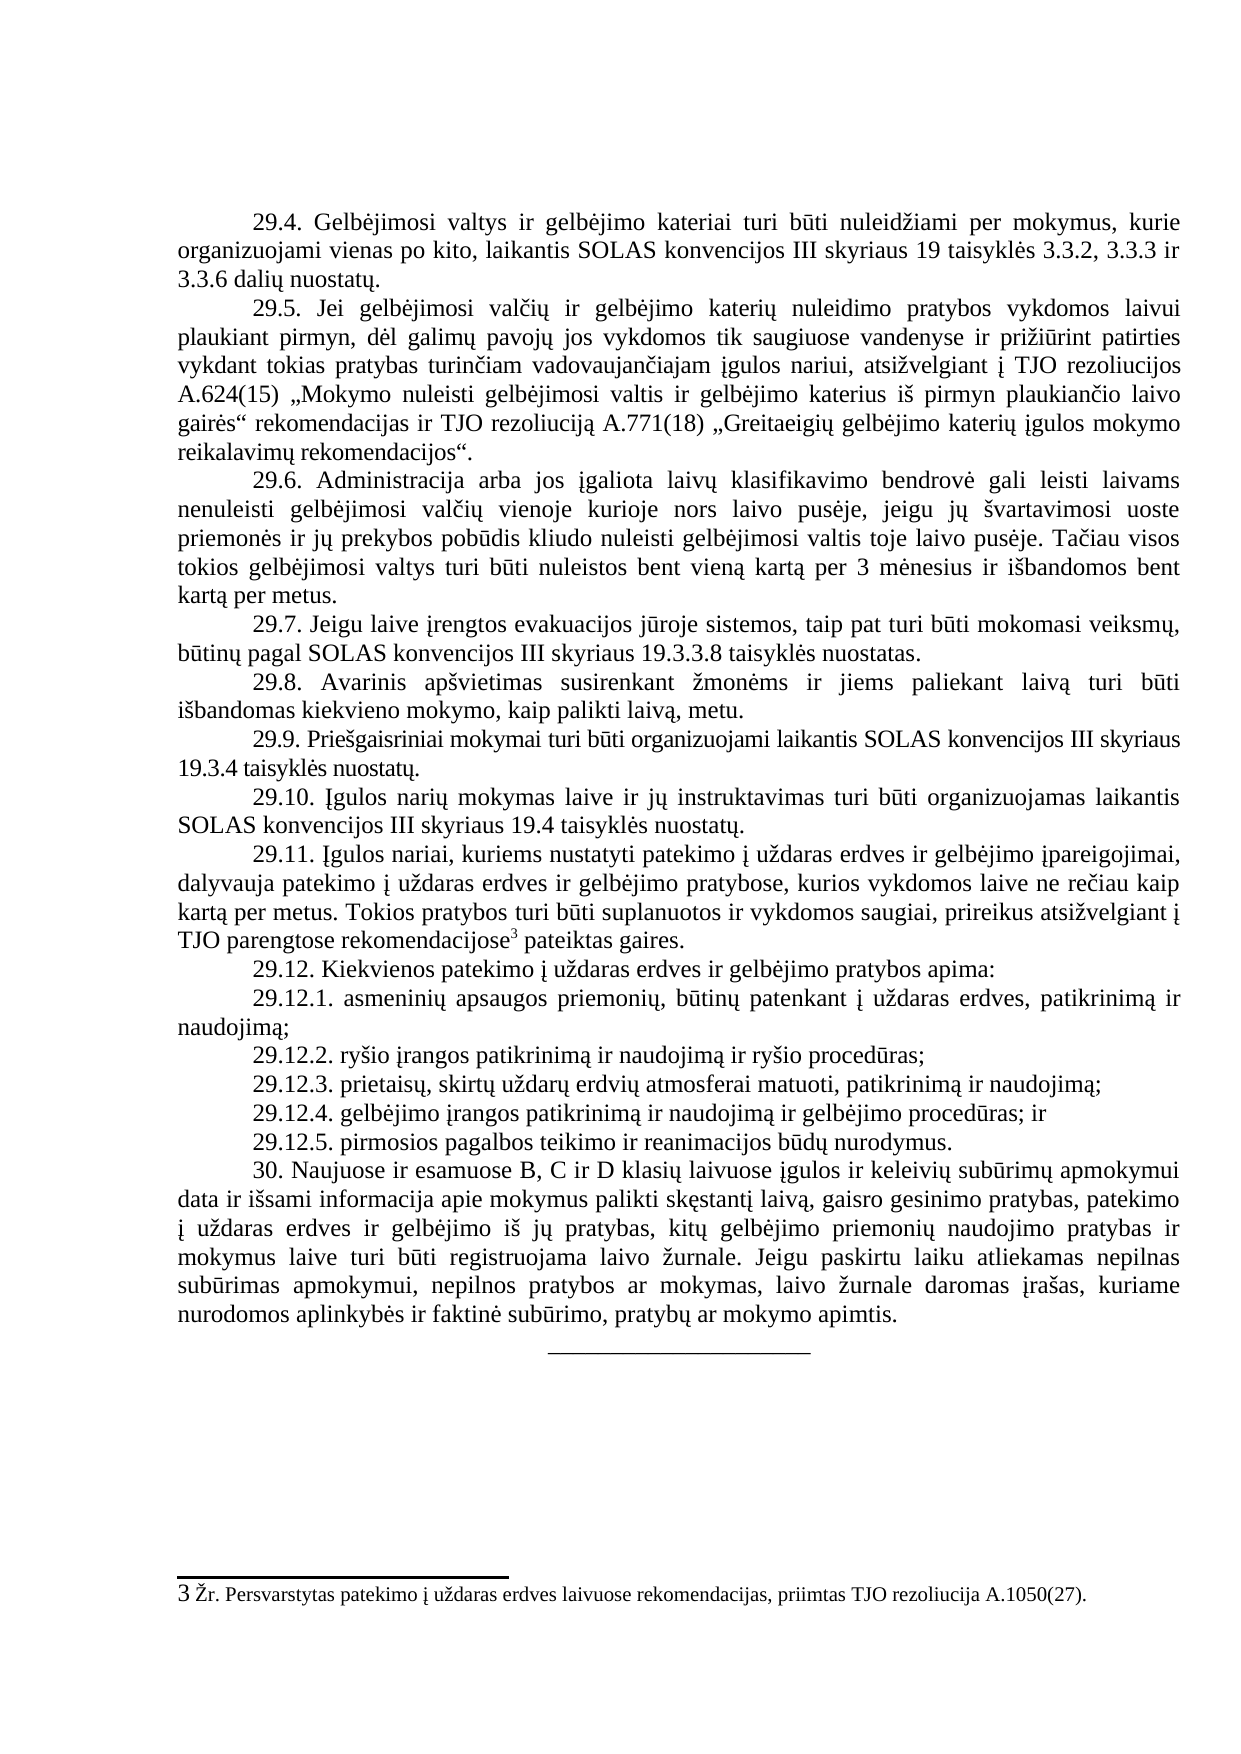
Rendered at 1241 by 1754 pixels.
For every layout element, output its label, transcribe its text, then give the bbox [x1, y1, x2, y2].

text 29.12.5. pirmosios pagalbos teikimo ir reanimacijos būdų nurodymus. [177, 1127, 1181, 1155]
text 29.7. Jeigu laive įrengtos evakuacijos jūroje sistemos, taip pat turi būti mokomasi veiksmų, būtinų pagal SOLAS konvencijos III skyriaus 19.3.3.8 taisyklės nuostatas. [177, 609, 1181, 667]
text 29.8. Avarinis apšvietimas susirenkant žmonėms ir jiems paliekant laivą turi būti išbandomas kiekvieno mokymo, kaip palikti laivą, metu. [177, 667, 1181, 724]
text 29.12.3. prietaisų, skirtų uždarų erdvių atmosferai matuoti, patikrinimą ir naudojimą; [177, 1069, 1181, 1098]
text 29.12.4. gelbėjimo įrangos patikrinimą ir naudojimą ir gelbėjimo procedūras; ir [177, 1098, 1181, 1127]
text Žr. Persvarstytas patekimo į uždaras erdves laivuose rekomendacijas, priimtas TJO rezoliucija A.1050(27). [177, 1578, 1181, 1606]
text 29.10. Įgulos narių mokymas laive ir jų instruktavimas turi būti organizuojamas laikantis SOLAS konvencijos III skyriaus 19.4 taisyklės nuostatų. [177, 782, 1181, 839]
text _____________________ [177, 1328, 1181, 1357]
text 29.6. Administracija arba jos įgaliota laivų klasifikavimo bendrovė gali leisti laivams nenuleisti gelbėjimosi valčių vienoje kurioje nors laivo pusėje, jeigu jų švartavimosi uoste priemonės ir jų prekybos pobūdis kliudo nuleisti gelbėjimosi valtis toje laivo pusėje. Tačiau visos tokios gelbėjimosi valtys turi būti nuleistos bent vieną kartą per 3 mėnesius ir išbandomos bent kartą per metus. [177, 465, 1181, 609]
text 29.9. Priešgaisriniai mokymai turi būti organizuojami laikantis SOLAS konvencijos III skyriaus 19.3.4 taisyklės nuostatų. [177, 724, 1181, 782]
text 29.5. Jei gelbėjimosi valčių ir gelbėjimo katerių nuleidimo pratybos vykdomos laivui plaukiant pirmyn, dėl galimų pavojų jos vykdomos tik saugiuose vandenyse ir prižiūrint patirties vykdant tokias pratybas turinčiam vadovaujančiajam įgulos nariui, atsižvelgiant į TJO rezoliucijos A.624(15) „Mokymo nuleisti gelbėjimosi valtis ir gelbėjimo katerius iš pirmyn plaukiančio laivo gairės“ rekomendacijas ir TJO rezoliuciją A.771(18) „Greitaeigių gelbėjimo katerių įgulos mokymo reikalavimų rekomendacijos“. [177, 293, 1181, 465]
text 29.12.2. ryšio įrangos patikrinimą ir naudojimą ir ryšio procedūras; [177, 1040, 1181, 1069]
text 29.12.1. asmeninių apsaugos priemonių, būtinų patenkant į uždaras erdves, patikrinimą ir naudojimą; [177, 983, 1181, 1040]
text 29.12. Kiekvienos patekimo į uždaras erdves ir gelbėjimo pratybos apima: [177, 954, 1181, 983]
text 30. Naujuose ir esamuose B, C ir D klasių laivuose įgulos ir keleivių subūrimų apmokymui data ir išsami informacija apie mokymus palikti skęstantį laivą, gaisro gesinimo pratybas, patekimo į uždaras erdves ir gelbėjimo iš jų pratybas, kitų gelbėjimo priemonių naudojimo pratybas ir mokymus laive turi būti registruojama laivo žurnale. Jeigu paskirtu laiku atliekamas nepilnas subūrimas apmokymui, nepilnos pratybos ar mokymas, laivo žurnale daromas įrašas, kuriame nurodomos aplinkybės ir faktinė subūrimo, pratybų ar mokymo apimtis. [177, 1155, 1181, 1328]
text 29.4. Gelbėjimosi valtys ir gelbėjimo kateriai turi būti nuleidžiami per mokymus, kurie organizuojami vienas po kito, laikantis SOLAS konvencijos III skyriaus 19 taisyklės 3.3.2, 3.3.3 ir 3.3.6 dalių nuostatų. [177, 207, 1181, 293]
text 29.11. Įgulos nariai, kuriems nustatyti patekimo į uždaras erdves ir gelbėjimo įpareigojimai, dalyvauja patekimo į uždaras erdves ir gelbėjimo pratybose, kurios vykdomos laive ne rečiau kaip kartą per metus. Tokios pratybos turi būti suplanuotos ir vykdomos saugiai, prireikus atsižvelgiant į TJO parengtose rekomendacijose pateiktas gaires. [177, 839, 1181, 954]
